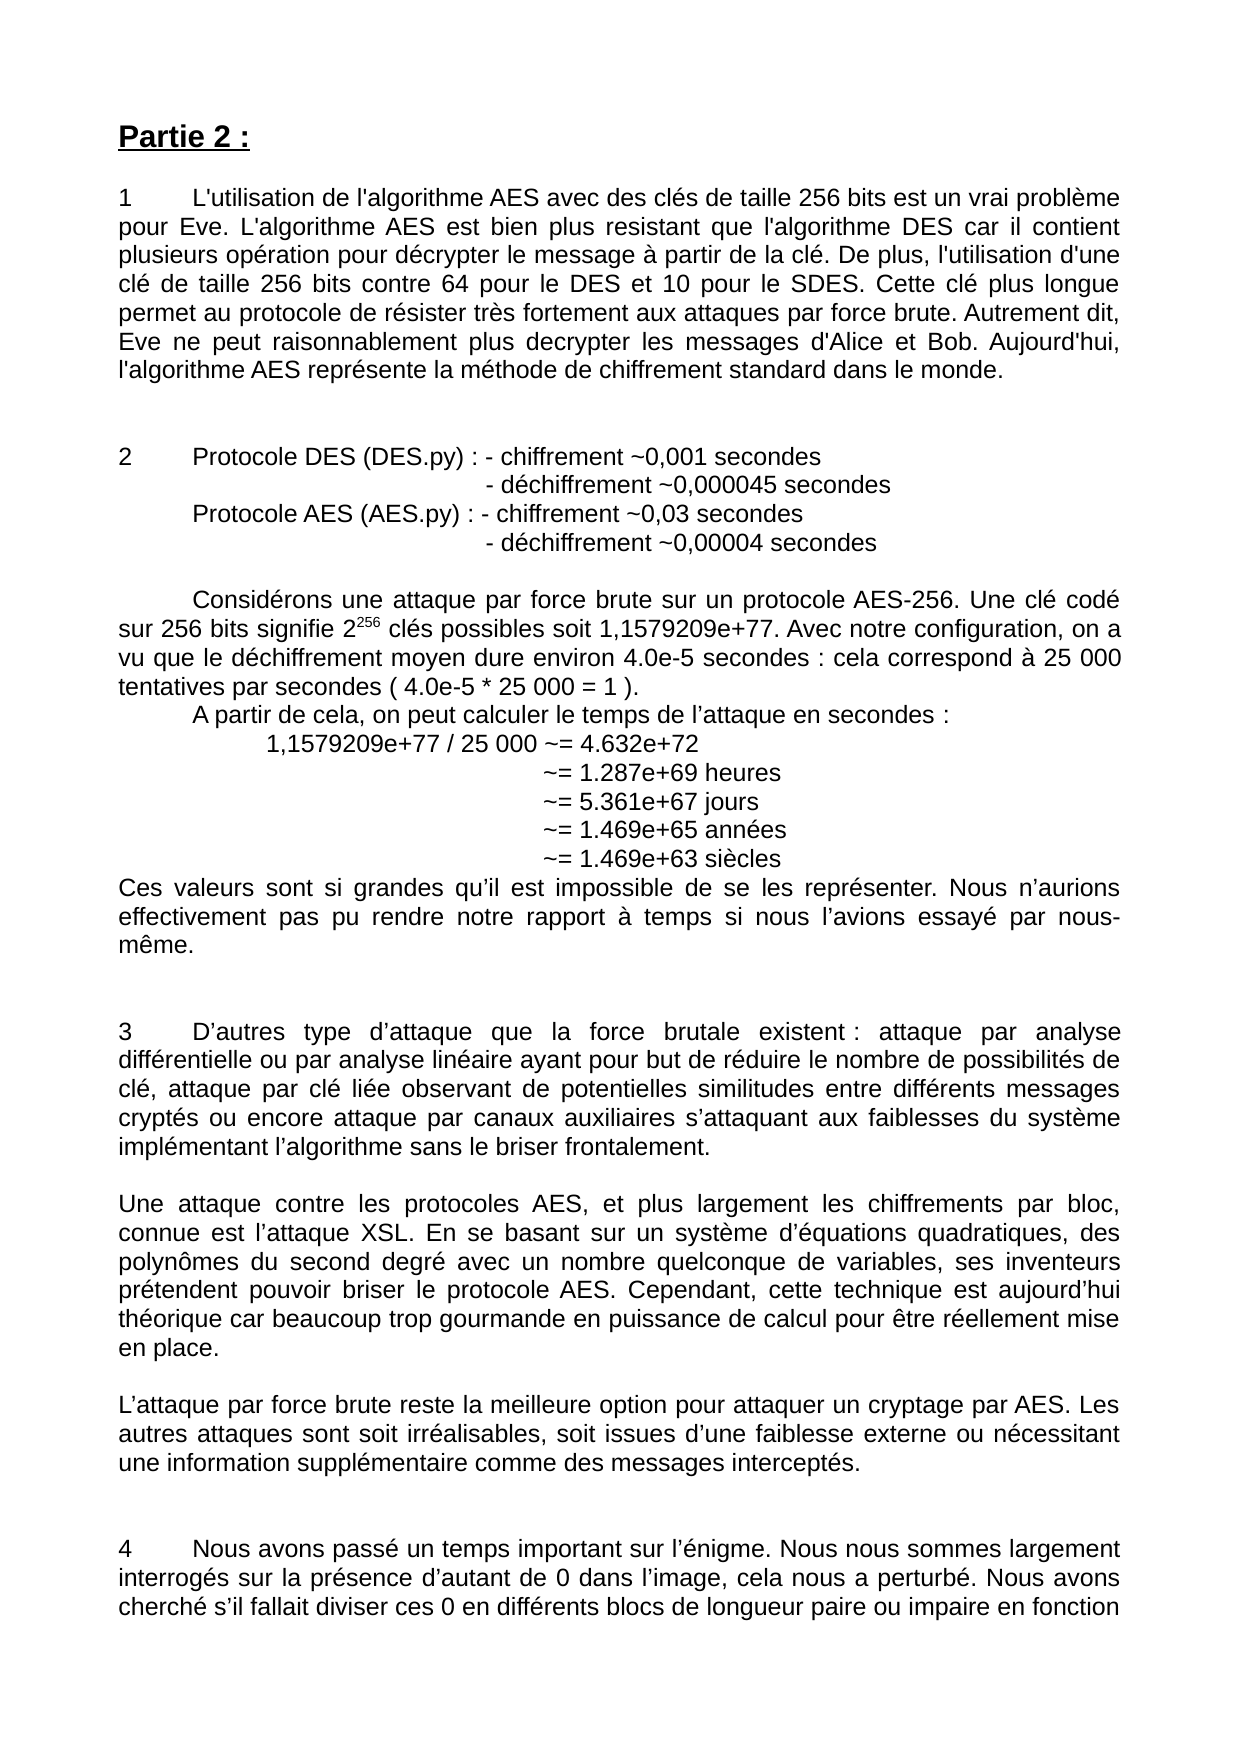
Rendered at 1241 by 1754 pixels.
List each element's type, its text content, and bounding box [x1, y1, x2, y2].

text - déchiffrement ~0,00004 secondes [118, 528, 1122, 557]
text 1 L'utilisation de l'algorithme AES avec des clés de taille 256 bits est un vrai problème pour Eve. L'algorithme AES est bien plus resistant que l'algorithme DES car il contient plusieurs opération pour décrypter le message à partir de la clé. De plus, l'utilisation d'une clé de taille 256 bits contre 64 pour le DES et 10 pour le SDES. Cette clé plus longue permet au protocole de résister très fortement aux attaques par force brute. Autrement dit, Eve ne peut raisonnablement plus decrypter les messages d'Alice et Bob. Aujourd'hui, l'algorithme AES représente la méthode de chiffrement standard dans le monde. [118, 183, 1122, 384]
text 1,1579209e+77 / 25 000 ~= 4.632e+72 [118, 729, 1122, 758]
text Une attaque contre les protocoles AES, et plus largement les chiffrements par bloc, connue est l’attaque XSL. En se basant sur un système d’équations quadratiques, des polynômes du second degré avec un nombre quelconque de variables, ses inventeurs prétendent pouvoir briser le protocole AES. Cependant, cette technique est aujourd’hui théorique car beaucoup trop gourmande en puissance de calcul pour être réellement mise en place. [118, 1189, 1122, 1362]
text 2 Protocole DES (DES.py) : - chiffrement ~0,001 secondes [118, 442, 1122, 470]
text A partir de cela, on peut calculer le temps de l’attaque en secondes : [118, 700, 1122, 729]
text Partie 2 : [118, 118, 1122, 154]
text 3 D’autres type d’attaque que la force brutale existent : attaque par analyse différentielle ou par analyse linéaire ayant pour but de réduire le nombre de possibilités de clé, attaque par clé liée observant de potentielles similitudes entre différents messages cryptés ou encore attaque par canaux auxiliaires s’attaquant aux faiblesses du système implémentant l’algorithme sans le briser frontalement. [118, 1017, 1122, 1160]
text Protocole AES (AES.py) : - chiffrement ~0,03 secondes [118, 499, 1122, 528]
text - déchiffrement ~0,000045 secondes [118, 470, 1122, 499]
text ~= 1.287e+69 heures [118, 758, 1122, 787]
text L’attaque par force brute reste la meilleure option pour attaquer un cryptage par AES. Les autres attaques sont soit irréalisables, soit issues d’une faiblesse externe ou nécessitant une information supplémentaire comme des messages interceptés. [118, 1390, 1122, 1477]
text 4 Nous avons passé un temps important sur l’énigme. Nous nous sommes largement interrogés sur la présence d’autant de 0 dans l’image, cela nous a perturbé. Nous avons cherché s’il fallait diviser ces 0 en différents blocs de longueur paire ou impaire en fonction [118, 1534, 1122, 1620]
text Considérons une attaque par force brute sur un protocole AES-256. Une clé codé sur 256 bits signifie 2256 clés possibles soit 1,1579209e+77. Avec notre configuration, on a vu que le déchiffrement moyen dure environ 4.0e-5 secondes : cela correspond à 25 000 tentatives par secondes ( 4.0e-5 * 25 000 = 1 ). [118, 585, 1122, 700]
text Ces valeurs sont si grandes qu’il est impossible de se les représenter. Nous n’aurions effectivement pas pu rendre notre rapport à temps si nous l’avions essayé par nous-même. [118, 873, 1122, 959]
text ~= 1.469e+65 années [118, 815, 1122, 844]
text ~= 5.361e+67 jours [118, 787, 1122, 815]
text ~= 1.469e+63 siècles [118, 844, 1122, 873]
